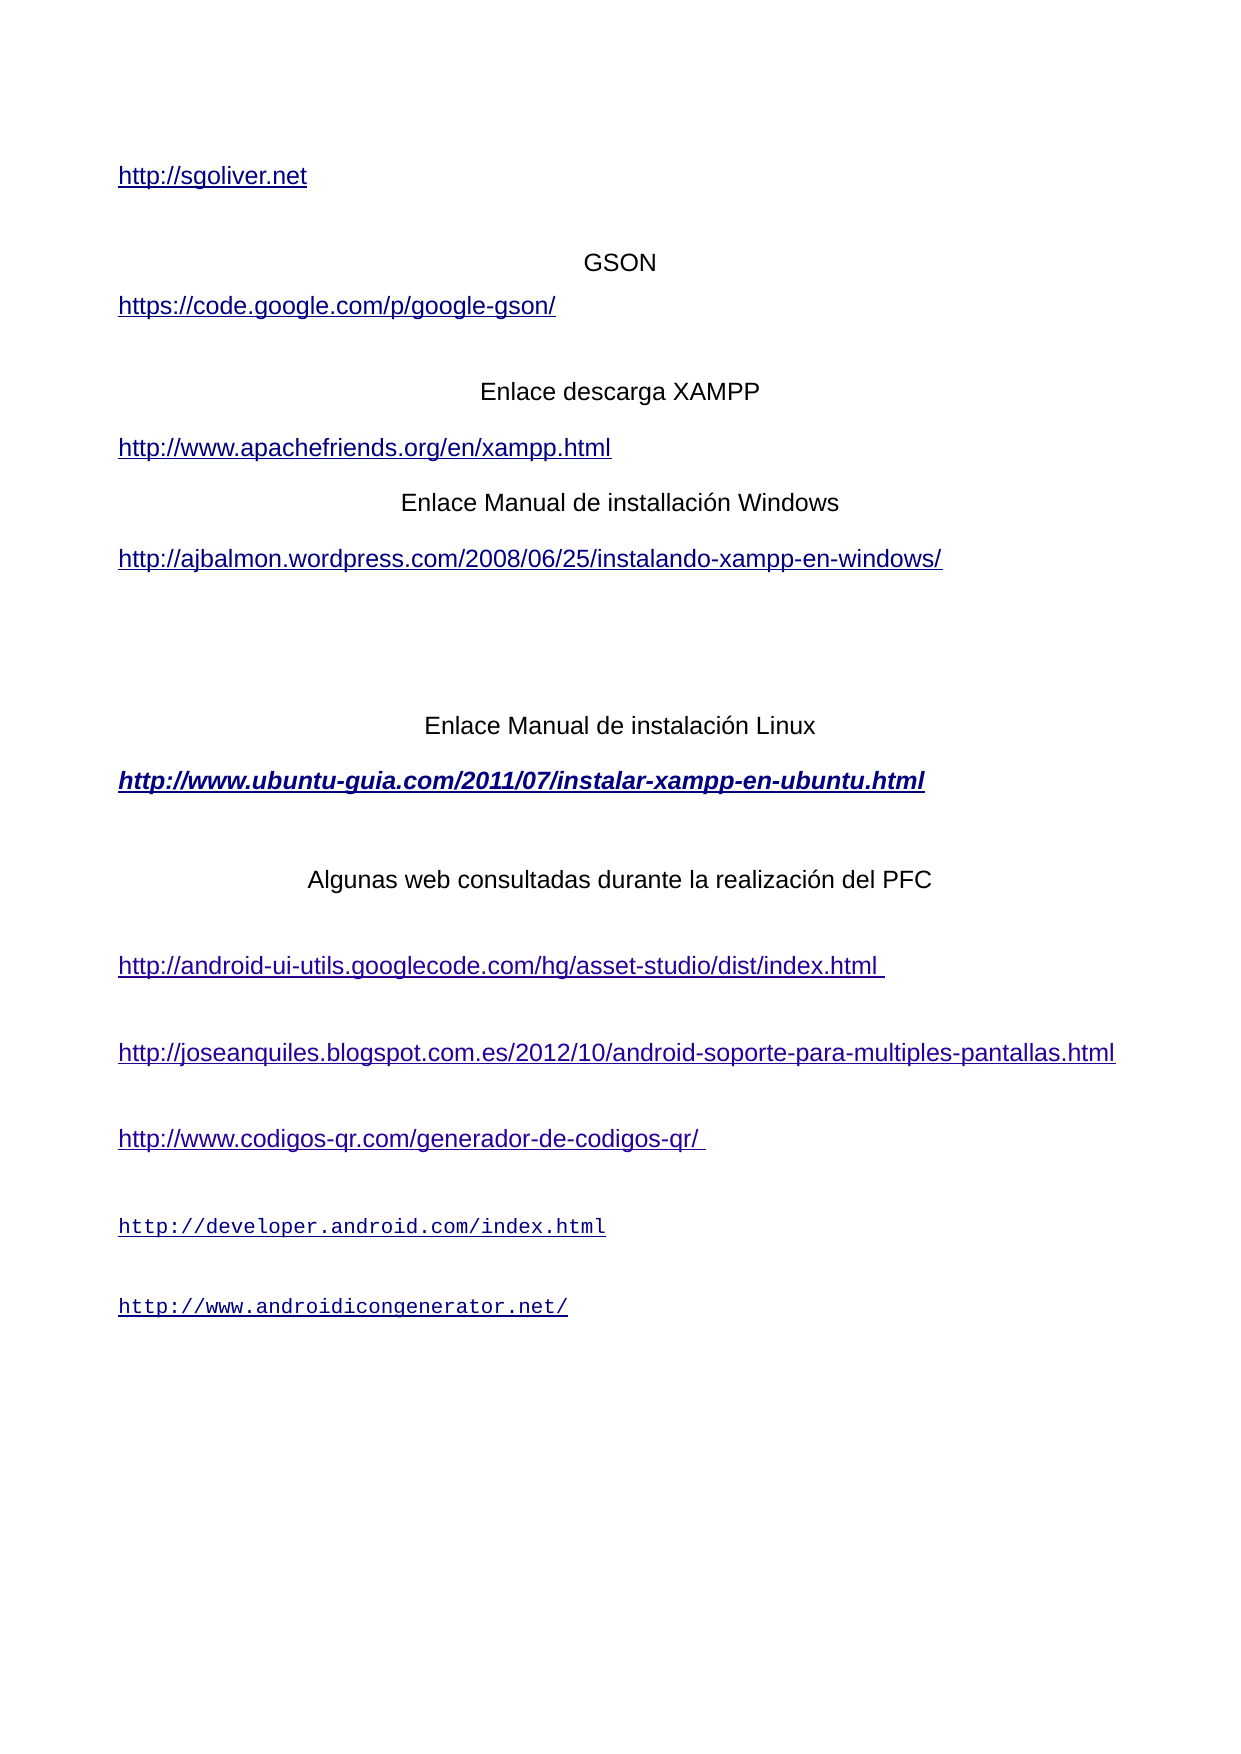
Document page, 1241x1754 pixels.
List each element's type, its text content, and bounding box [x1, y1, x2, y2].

text http://www.ubuntu-guia.com/2011/07/instalar-xampp-en-ubuntu.html [118, 766, 1122, 795]
text Enlace Manual de installación Windows [118, 488, 1122, 517]
text http://joseanquiles.blogspot.com.es/2012/10/android-soporte-para-multiples-pantallas.html [118, 1037, 1122, 1066]
text http://developer.android.com/index.html [118, 1210, 1122, 1240]
text Algunas web consultadas durante la realización del PFC [118, 865, 1122, 894]
text GSON [118, 247, 1122, 276]
text https://code.google.com/p/google-gson/ [118, 291, 1122, 319]
text http://sgoliver.net [118, 161, 1122, 190]
text http://www.apachefriends.org/en/xampp.html [118, 432, 1122, 461]
text Enlace descarga XAMPP [118, 377, 1122, 406]
text http://ajbalmon.wordpress.com/2008/06/25/instalando-xampp-en-windows/ [118, 544, 1122, 572]
text http://android-ui-utils.googlecode.com/hg/asset-studio/dist/index.html [118, 951, 1122, 980]
text http://www.codigos-qr.com/generador-de-codigos-qr/ [118, 1124, 1122, 1152]
text http://www.androidicongenerator.net/ [118, 1290, 1122, 1319]
text Enlace Manual de instalación Linux [118, 711, 1122, 739]
